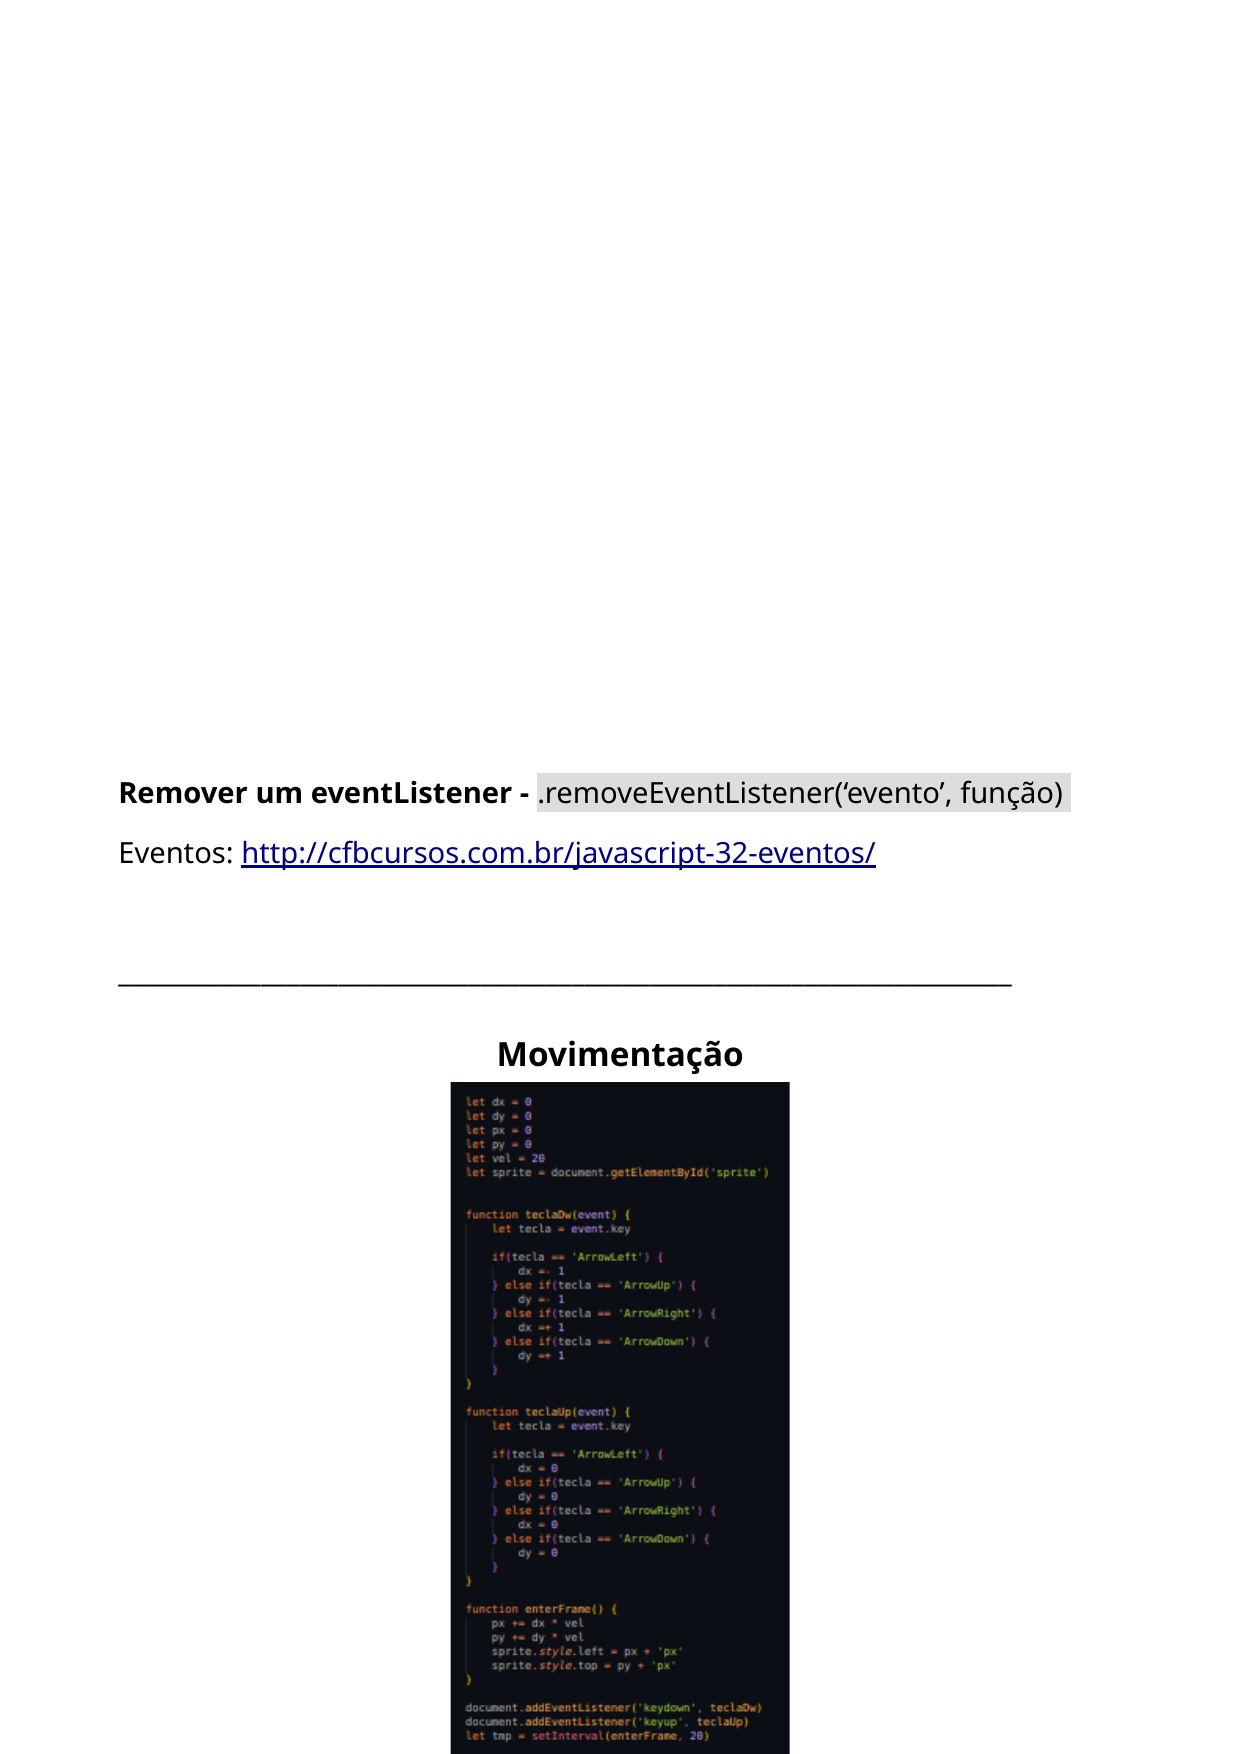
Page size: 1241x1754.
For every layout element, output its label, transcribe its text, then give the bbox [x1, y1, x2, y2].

text _____________________________________________________________________ [118, 951, 1122, 991]
text Remover um eventListener - .removeEventListener(‘evento’, função) [118, 772, 1122, 812]
text Eventos: http://cfbcursos.com.br/javascript-32-eventos/ [118, 832, 1122, 872]
picture [450, 1082, 790, 1754]
subtitle Movimentação [118, 1031, 1122, 1077]
